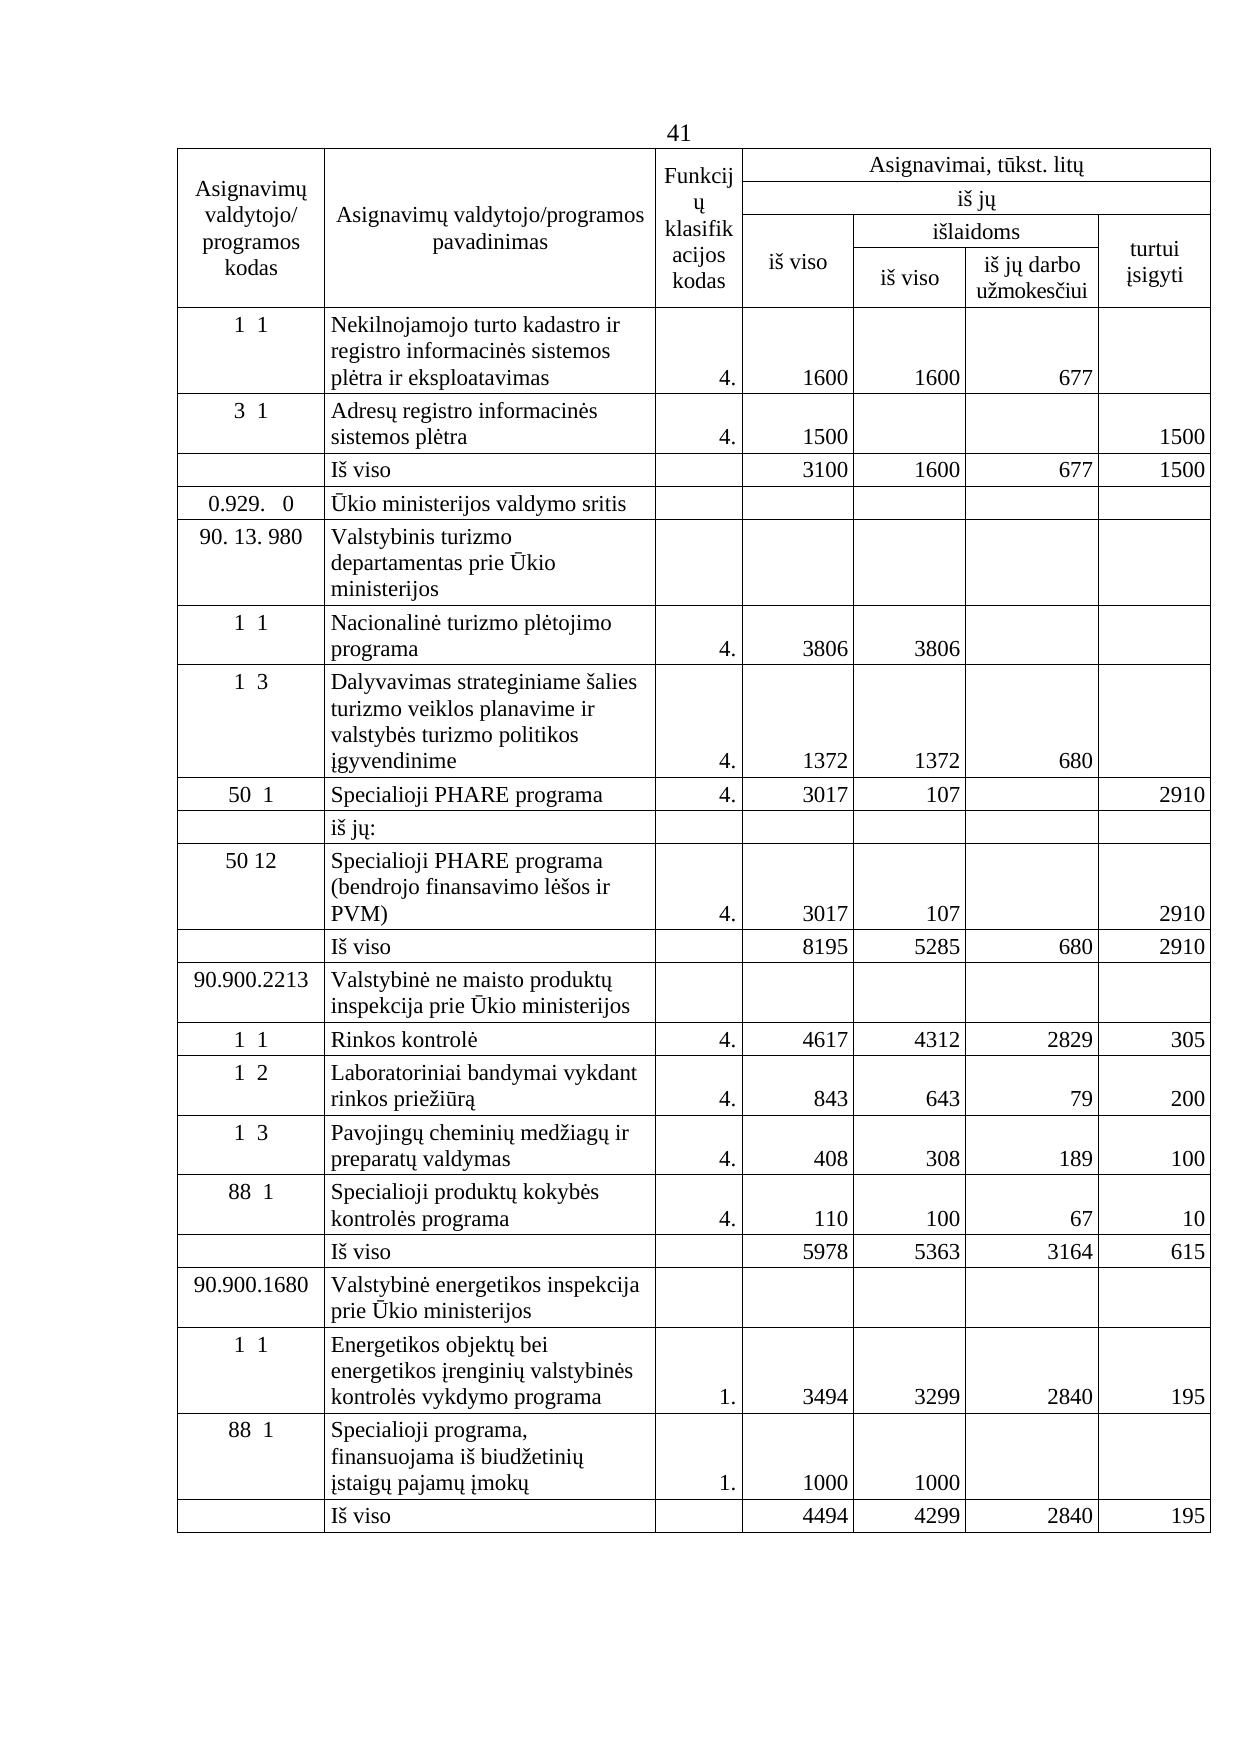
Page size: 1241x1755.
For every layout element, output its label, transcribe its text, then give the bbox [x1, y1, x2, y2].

table_cell [854, 487, 965, 519]
table_cell [743, 487, 853, 519]
table_cell 1 1 [178, 1328, 324, 1413]
table_cell [966, 487, 1098, 519]
table_cell 1 3 [178, 1116, 324, 1174]
table_cell [178, 1500, 324, 1532]
table_cell 4. [656, 606, 742, 664]
table_cell 843 [743, 1056, 853, 1115]
table_cell 1372 [854, 665, 965, 777]
table_cell 4. [656, 665, 742, 777]
table_cell [656, 487, 742, 519]
table_cell Valstybinis turizmo departamentas prie Ūkio ministerijos [325, 520, 655, 605]
table_cell 680 [966, 930, 1098, 962]
table_cell 1000 [743, 1414, 853, 1498]
table_cell 0.929. 0 [178, 487, 324, 519]
table_cell Ūkio ministerijos valdymo sritis [325, 487, 655, 519]
table_cell 200 [1099, 1056, 1210, 1115]
table_cell [656, 520, 742, 605]
table_cell 1000 [854, 1414, 965, 1498]
table_cell iš jų: [325, 811, 655, 843]
table_cell 107 [854, 844, 965, 929]
table_cell [743, 1268, 853, 1327]
table_cell 2840 [966, 1500, 1098, 1532]
table_cell 3017 [743, 844, 853, 929]
table_cell [1099, 308, 1210, 393]
table_cell iš jų darbo užmokesčiui [966, 248, 1098, 307]
table_cell [966, 844, 1098, 929]
table_cell 1 2 [178, 1056, 324, 1115]
table_cell [854, 394, 965, 452]
table_cell 90.900.2213 [178, 963, 324, 1022]
table_cell [1099, 665, 1210, 777]
table_cell [1099, 1268, 1210, 1327]
table_cell 50 12 [178, 844, 324, 929]
table_cell 195 [1099, 1500, 1210, 1532]
table_cell 1500 [743, 394, 853, 452]
table_cell Specialioji PHARE programa (bendrojo finansavimo lėšos ir PVM) [325, 844, 655, 929]
table_cell iš viso [743, 215, 853, 307]
table_cell [656, 1235, 742, 1267]
table_cell turtui įsigyti [1099, 215, 1210, 307]
table_cell 79 [966, 1056, 1098, 1115]
table_cell 5978 [743, 1235, 853, 1267]
table_cell 677 [966, 308, 1098, 393]
table_cell 50 1 [178, 778, 324, 810]
table_cell [966, 1268, 1098, 1327]
table_cell Specialioji produktų kokybės kontrolės programa [325, 1175, 655, 1234]
table_cell 67 [966, 1175, 1098, 1234]
table_cell [178, 454, 324, 486]
table_cell [656, 930, 742, 962]
table_cell 1600 [743, 308, 853, 393]
table_cell 3164 [966, 1235, 1098, 1267]
table_cell Valstybinė energetikos inspekcija prie Ūkio ministerijos [325, 1268, 655, 1327]
table_cell 5363 [854, 1235, 965, 1267]
table_cell [656, 963, 742, 1022]
table_cell 4299 [854, 1500, 965, 1532]
table_cell [854, 963, 965, 1022]
table_cell 90. 13. 980 [178, 520, 324, 605]
table_cell [178, 811, 324, 843]
table_cell 4494 [743, 1500, 853, 1532]
table_cell [966, 394, 1098, 452]
table_cell 308 [854, 1116, 965, 1174]
table_cell 1600 [854, 454, 965, 486]
table_cell 189 [966, 1116, 1098, 1174]
table_cell Iš viso [325, 1235, 655, 1267]
table_cell Valstybinė ne maisto produktų inspekcija prie Ūkio ministerijos [325, 963, 655, 1022]
table_cell Specialioji PHARE programa [325, 778, 655, 810]
table_cell Energetikos objektų bei energetikos įrenginių valstybinės kontrolės vykdymo programa [325, 1328, 655, 1413]
table_cell [656, 1500, 742, 1532]
table_cell [1099, 963, 1210, 1022]
table_cell [743, 811, 853, 843]
table_cell 1600 [854, 308, 965, 393]
table_header Asignavimų valdytojo/ programos kodas [178, 149, 324, 307]
table_cell 680 [966, 665, 1098, 777]
table_cell [854, 520, 965, 605]
table_cell 107 [854, 778, 965, 810]
table_cell [966, 811, 1098, 843]
table_cell [1099, 487, 1210, 519]
table_cell Rinkos kontrolė [325, 1023, 655, 1055]
table_cell 4617 [743, 1023, 853, 1055]
table_cell Laboratoriniai bandymai vykdant rinkos priežiūrą [325, 1056, 655, 1115]
table_cell [743, 520, 853, 605]
table_cell Iš viso [325, 1500, 655, 1532]
table_cell [966, 778, 1098, 810]
table_cell iš viso [854, 248, 965, 307]
table_cell 305 [1099, 1023, 1210, 1055]
table_cell 10 [1099, 1175, 1210, 1234]
table_cell Nekilnojamojo turto kadastro ir registro informacinės sistemos plėtra ir eksploatavimas [325, 308, 655, 393]
table_cell 100 [1099, 1116, 1210, 1174]
table_cell [1099, 1414, 1210, 1498]
table_cell [656, 454, 742, 486]
table_cell [178, 930, 324, 962]
table_cell 88 1 [178, 1414, 324, 1498]
table_cell 3299 [854, 1328, 965, 1413]
table_cell 5285 [854, 930, 965, 962]
table_cell [854, 1268, 965, 1327]
table_cell 4. [656, 1175, 742, 1234]
table_cell 408 [743, 1116, 853, 1174]
table_cell [656, 1268, 742, 1327]
table_cell Nacionalinė turizmo plėtojimo programa [325, 606, 655, 664]
table_cell 2910 [1099, 930, 1210, 962]
table_cell iš jų [743, 182, 1210, 214]
table_cell 195 [1099, 1328, 1210, 1413]
table_cell [966, 606, 1098, 664]
table_cell 110 [743, 1175, 853, 1234]
table_cell 2910 [1099, 844, 1210, 929]
table_cell Adresų registro informacinės sistemos plėtra [325, 394, 655, 452]
table_cell [743, 963, 853, 1022]
table_cell 3017 [743, 778, 853, 810]
table_cell Dalyvavimas strateginiame šalies turizmo veiklos planavime ir valstybės turizmo politikos įgyvendinime [325, 665, 655, 777]
table_cell 1372 [743, 665, 853, 777]
table_cell [854, 811, 965, 843]
table_header Asignavimai, tūkst. litų [743, 149, 1210, 181]
table_cell 1 1 [178, 1023, 324, 1055]
table_cell 2840 [966, 1328, 1098, 1413]
table_cell 90.900.1680 [178, 1268, 324, 1327]
table_cell 100 [854, 1175, 965, 1234]
table_cell 4. [656, 1056, 742, 1115]
table_cell Iš viso [325, 930, 655, 962]
table_cell 1. [656, 1328, 742, 1413]
table_cell 1 1 [178, 308, 324, 393]
table_header Funkcijų klasifikacijos kodas [656, 149, 742, 307]
table_cell 643 [854, 1056, 965, 1115]
table_cell 1500 [1099, 394, 1210, 452]
table_cell [966, 1414, 1098, 1498]
table_cell [1099, 520, 1210, 605]
table_cell [966, 963, 1098, 1022]
table_cell išlaidoms [854, 215, 1098, 247]
table_cell 88 1 [178, 1175, 324, 1234]
table_cell 3494 [743, 1328, 853, 1413]
table_cell [1099, 811, 1210, 843]
table_cell 1500 [1099, 454, 1210, 486]
table_cell 4312 [854, 1023, 965, 1055]
table_cell 4. [656, 308, 742, 393]
table_cell 2910 [1099, 778, 1210, 810]
table_header Asignavimų valdytojo/programos pavadinimas [325, 149, 655, 307]
table_cell [178, 1235, 324, 1267]
table_cell 8195 [743, 930, 853, 962]
table_cell 4. [656, 1116, 742, 1174]
table_cell Pavojingų cheminių medžiagų ir preparatų valdymas [325, 1116, 655, 1174]
table_cell [966, 520, 1098, 605]
table_cell 1 3 [178, 665, 324, 777]
table_cell 3 1 [178, 394, 324, 452]
table_cell 615 [1099, 1235, 1210, 1267]
table_cell Iš viso [325, 454, 655, 486]
table_cell 4. [656, 778, 742, 810]
table_cell 1 1 [178, 606, 324, 664]
table_cell 1. [656, 1414, 742, 1498]
table_cell 3806 [854, 606, 965, 664]
table_cell 3806 [743, 606, 853, 664]
table_cell 3100 [743, 454, 853, 486]
table_cell 2829 [966, 1023, 1098, 1055]
table_cell Specialioji programa, finansuojama iš biudžetinių įstaigų pajamų įmokų [325, 1414, 655, 1498]
table_cell 4. [656, 844, 742, 929]
table_cell 4. [656, 394, 742, 452]
table_cell 4. [656, 1023, 742, 1055]
table_cell [656, 811, 742, 843]
table_cell [1099, 606, 1210, 664]
table_cell 677 [966, 454, 1098, 486]
